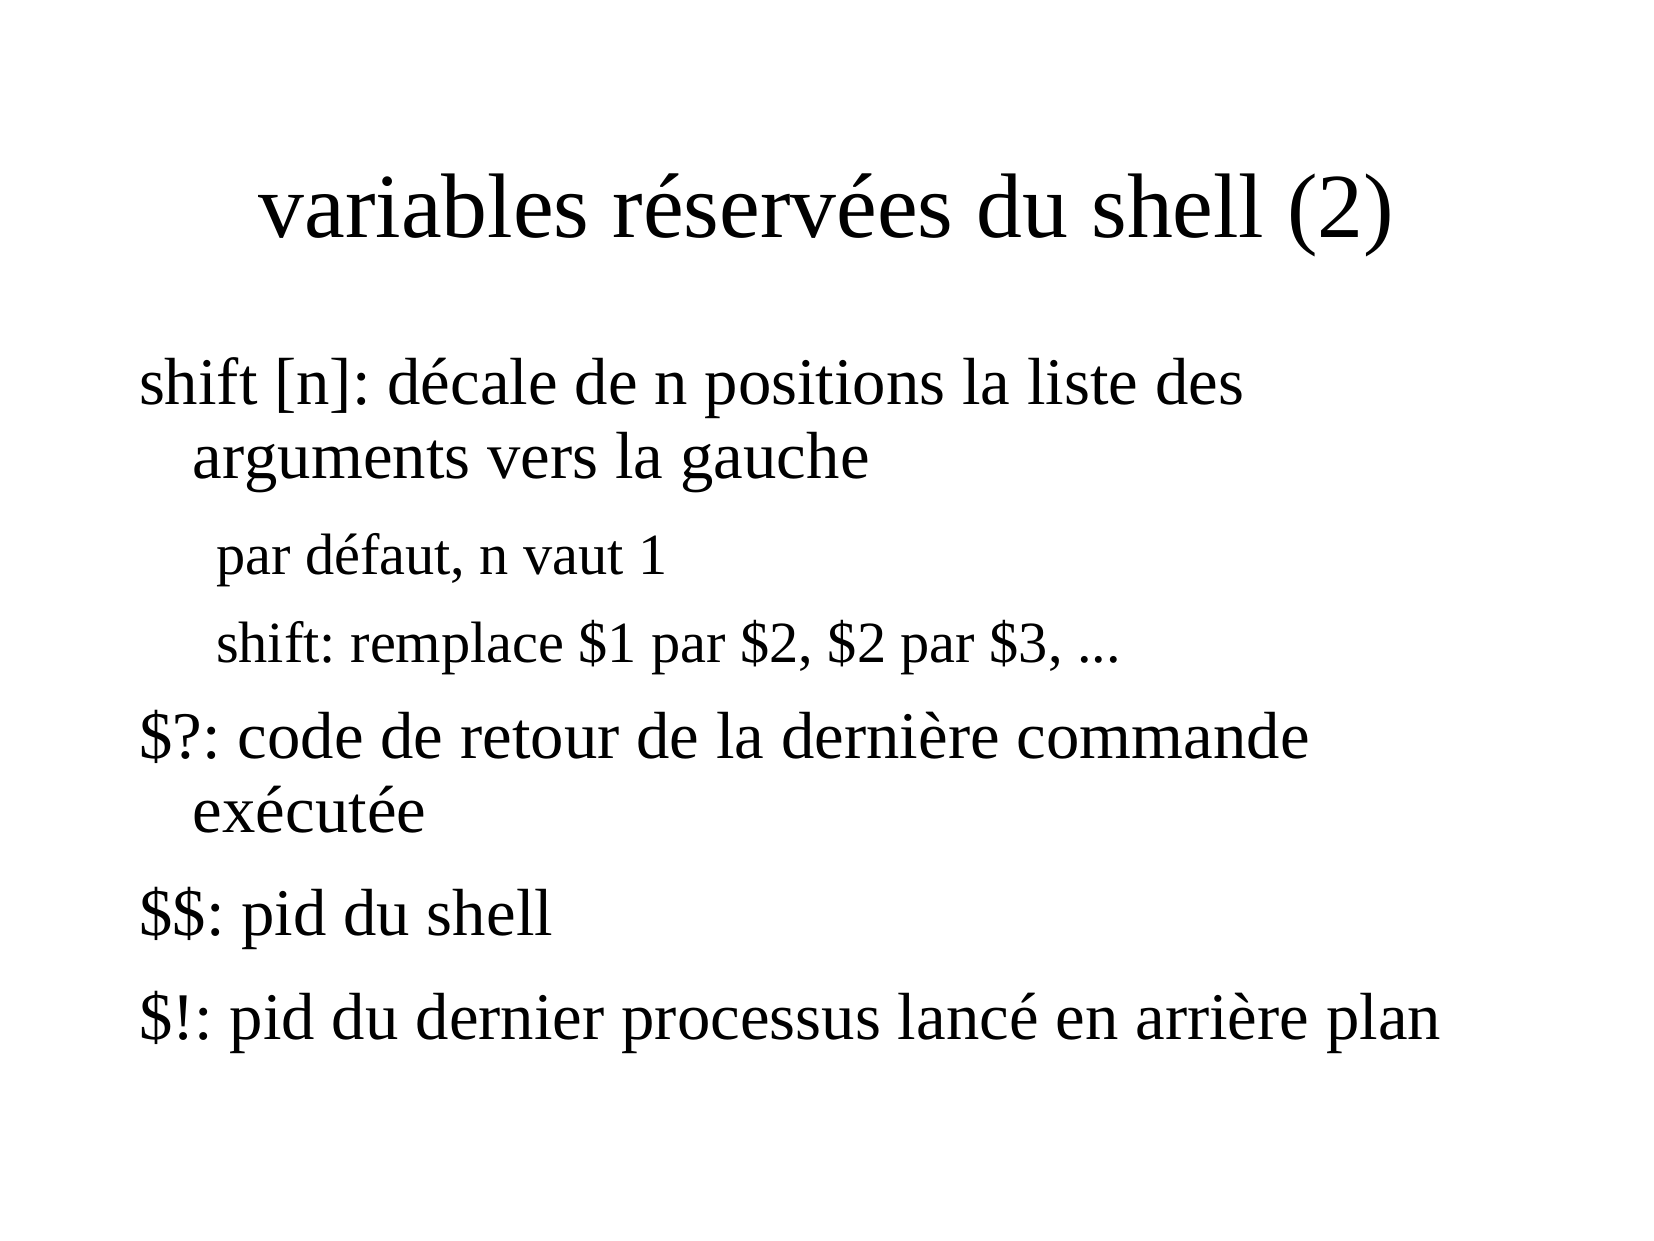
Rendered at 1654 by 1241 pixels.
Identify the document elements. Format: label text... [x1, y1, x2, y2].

title variables réservées du shell (2) [121, 102, 1534, 311]
list shift [n]: décale de n positions la liste des arguments vers la gauche par défaut, n vaut 1 shift: remplace $1 par $2, $2 par $3, ... $?: code de retour de la dernière commande exécutée $$: pid du shell $!: pid du dernier processus lancé en arrière plan [121, 344, 1534, 1127]
